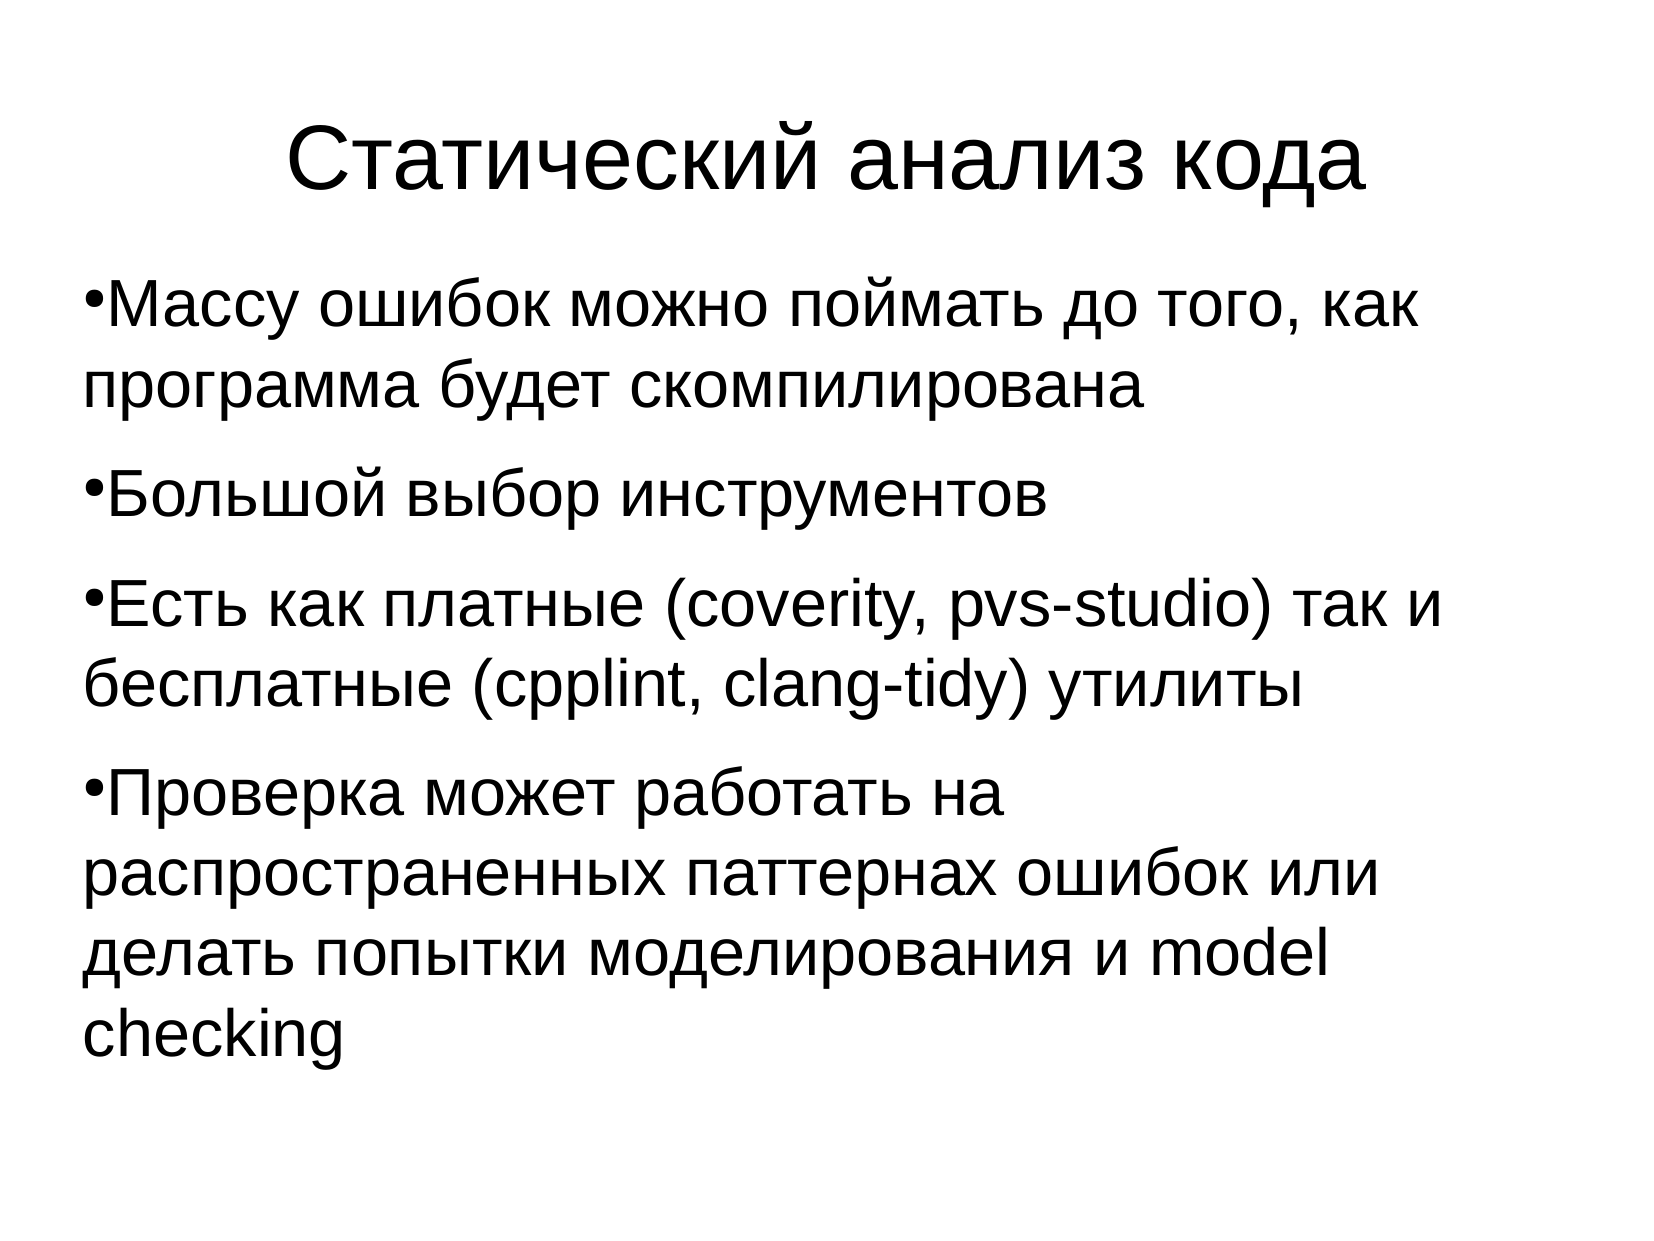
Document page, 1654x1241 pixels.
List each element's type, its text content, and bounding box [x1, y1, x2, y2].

list Массу ошибок можно поймать до того, как программа будет скомпилирована Большой выбор инструментов Есть как платные (coverity, pvs-studio) так и бесплатные (cpplint, clang-tidy) утилиты Проверка может работать на распространенных паттернах ошибок или делать попытки моделирования и model checking [82, 260, 1571, 1111]
title Статический анализ кода [82, 49, 1571, 257]
